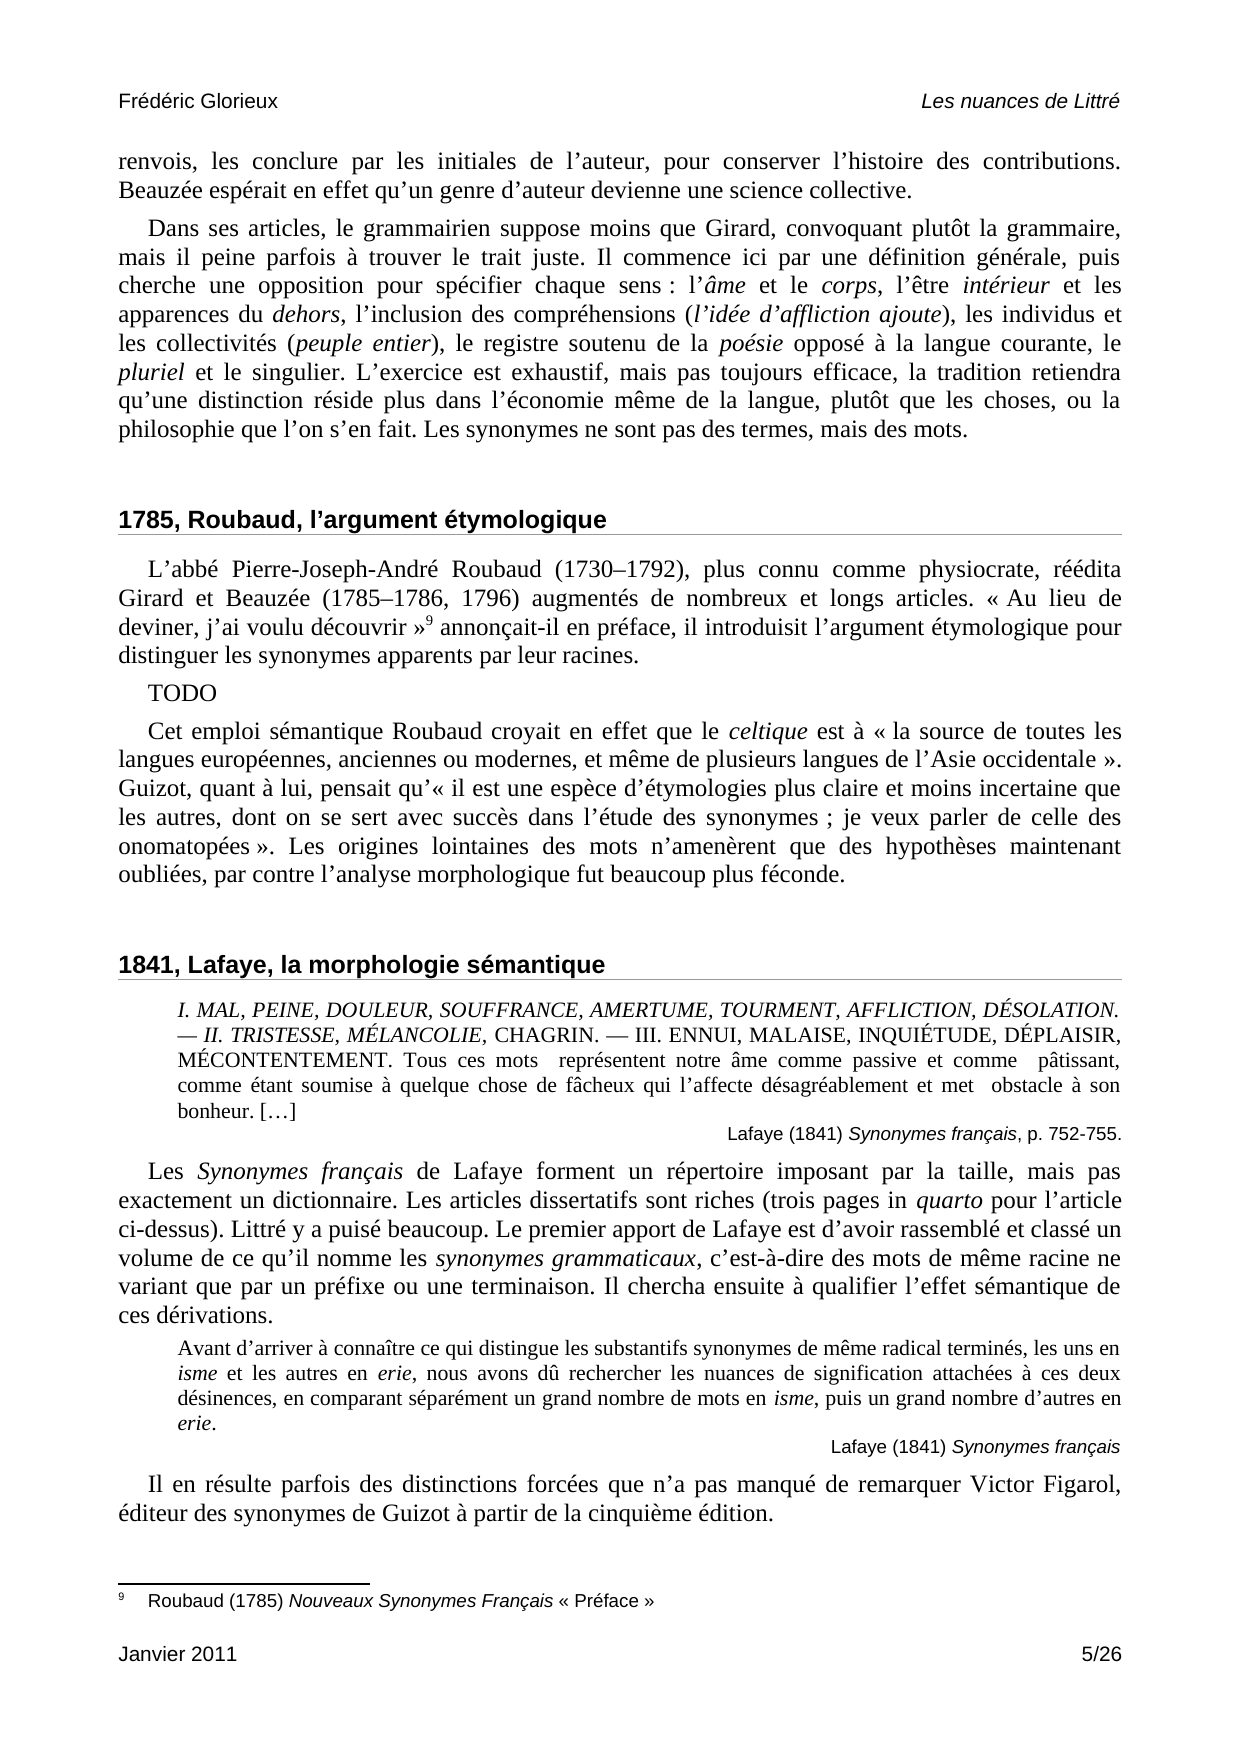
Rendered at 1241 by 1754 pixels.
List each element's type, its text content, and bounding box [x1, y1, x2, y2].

text Dans ses articles, le grammairien suppose moins que Girard, convoquant plutôt la grammaire, mais il peine parfois à trouver le trait juste. Il commence ici par une définition générale, puis cherche une opposition pour spécifier chaque sens : l’âme et le corps, l’être intérieur et les apparences du dehors, l’inclusion des compréhensions (l’idée d’affliction ajoute), les individus et les collectivités (peuple entier), le registre soutenu de la poésie opposé à la langue courante, le pluriel et le singulier. L’exercice est exhaustif, mais pas toujours efficace, la tradition retiendra qu’une distinction réside plus dans l’économie même de la langue, plutôt que les choses, ou la philosophie que l’on s’en fait. Les synonymes ne sont pas des termes, mais des mots. [118, 213, 1122, 443]
text I. MAL, PEINE, DOULEUR, SOUFFRANCE, AMERTUME, TOURMENT, AFFLICTION, DÉSOLATION. — II. TRISTESSE, MÉLANCOLIE, CHAGRIN. — III. ENNUI, MALAISE, INQUIÉTUDE, DÉPLAISIR, MÉCONTENTEMENT. Tous ces mots représentent notre âme comme passive et comme pâtissant, comme étant soumise à quelque chose de fâcheux qui l’affecte désagréablement et met obstacle à son bonheur. […] [177, 997, 1122, 1123]
text Il en résulte parfois des distinctions forcées que n’a pas manqué de remarquer Victor Figarol, éditeur des synonymes de Guizot à partir de la cinquième édition. [118, 1469, 1122, 1526]
text Cet emploi sémantique Roubaud croyait en effet que le celtique est à « la source de toutes les langues européennes, anciennes ou modernes, et même de plusieurs langues de l’Asie occidentale ». Guizot, quant à lui, pensait qu’« il est une espèce d’étymologies plus claire et moins incertaine que les autres, dont on se sert avec succès dans l’étude des synonymes ; je veux parler de celle des onomatopées ». Les origines lointaines des mots n’amenèrent que des hypothèses maintenant oubliées, par contre l’analyse morphologique fut beaucoup plus féconde. [118, 716, 1122, 888]
text Lafaye (1841) Synonymes français [236, 1436, 1122, 1457]
text Lafaye (1841) Synonymes français, p. 752-755. [236, 1123, 1122, 1144]
text renvois, les conclure par les initiales de l’auteur, pour conserver l’histoire des contributions. Beauzée espérait en effet qu’un genre d’auteur devienne une science collective. [118, 146, 1122, 204]
subtitle 1785, Roubaud, l’argument étymologique [118, 505, 1122, 534]
text L’abbé Pierre-Joseph-André Roubaud (1730–1792), plus connu comme physiocrate, réédita Girard et Beauzée (1785–1786, 1796) augmentés de nombreux et longs articles. « Au lieu de deviner, j’ai voulu découvrir » annonçait-il en préface, il introduisit l’argument étymologique pour distinguer les synonymes apparents par leur racines. [118, 554, 1122, 669]
text Avant d’arriver à connaître ce qui distingue les substantifs synonymes de même radical terminés, les uns en isme et les autres en erie, nous avons dû rechercher les nuances de signification attachées à ces deux désinences, en comparant séparément un grand nombre de mots en isme, puis un grand nombre d’autres en erie. [177, 1335, 1122, 1436]
text Les Synonymes français de Lafaye forment un répertoire imposant par la taille, mais pas exactement un dictionnaire. Les articles dissertatifs sont riches (trois pages in quarto pour l’article ci-dessus). Littré y a puisé beaucoup. Le premier apport de Lafaye est d’avoir rassemblé et classé un volume de ce qu’il nomme les synonymes grammaticaux, c’est-à-dire des mots de même racine ne variant que par un préfixe ou une terminaison. Il chercha ensuite à qualifier l’effet sémantique de ces dérivations. [118, 1156, 1122, 1329]
text Roubaud (1785) Nouveaux Synonymes Français « Préface » [118, 1590, 1122, 1612]
text TODO [118, 678, 1122, 707]
subtitle 1841, Lafaye, la morphologie sémantique [118, 950, 1122, 979]
